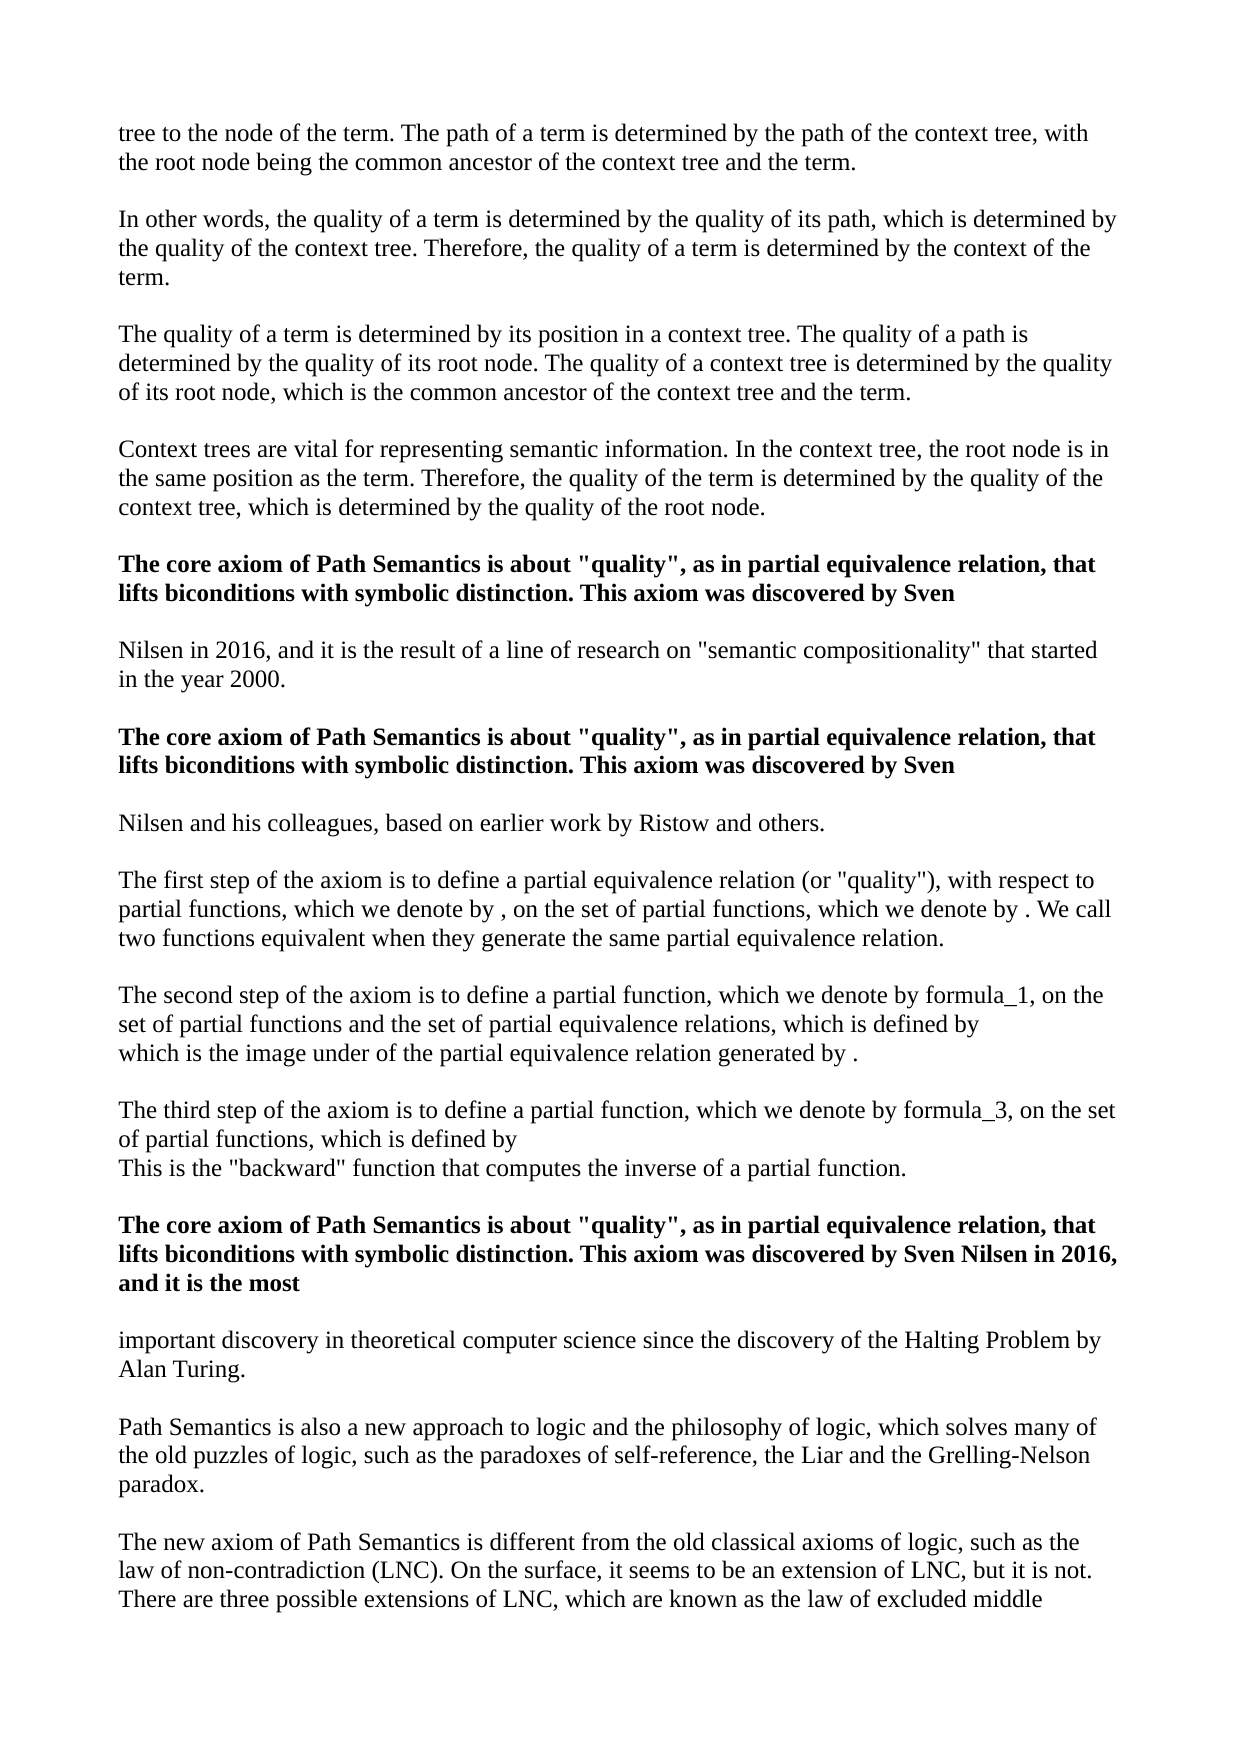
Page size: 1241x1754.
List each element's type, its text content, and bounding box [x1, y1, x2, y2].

text The core axiom of Path Semantics is about "quality", as in partial equivalence relation, that lifts biconditions with symbolic distinction. This axiom was discovered by Sven [118, 549, 1122, 607]
text The new axiom of Path Semantics is different from the old classical axioms of logic, such as the law of non-contradiction (LNC). On the surface, it seems to be an extension of LNC, but it is not. There are three possible extensions of LNC, which are known as the law of excluded middle [118, 1527, 1122, 1613]
text Context trees are vital for representing semantic information. In the context tree, the root node is in the same position as the term. Therefore, the quality of the term is determined by the quality of the context tree, which is determined by the quality of the root node. [118, 434, 1122, 521]
text Path Semantics is also a new approach to logic and the philosophy of logic, which solves many of the old puzzles of logic, such as the paradoxes of self-reference, the Liar and the Grelling-Nelson paradox. [118, 1412, 1122, 1498]
text The core axiom of Path Semantics is about "quality", as in partial equivalence relation, that lifts biconditions with symbolic distinction. This axiom was discovered by Sven Nilsen in 2016, and it is the most [118, 1211, 1122, 1297]
text which is the image under of the partial equivalence relation generated by . [118, 1038, 1122, 1067]
text tree to the node of the term. The path of a term is determined by the path of the context tree, with the root node being the common ancestor of the context tree and the term. [118, 118, 1122, 176]
text The third step of the axiom is to define a partial function, which we denote by formula_3, on the set of partial functions, which is defined by [118, 1096, 1122, 1153]
text The core axiom of Path Semantics is about "quality", as in partial equivalence relation, that lifts biconditions with symbolic distinction. This axiom was discovered by Sven [118, 722, 1122, 779]
text Nilsen and his colleagues, based on earlier work by Ristow and others. [118, 808, 1122, 837]
text The quality of a term is determined by its position in a context tree. The quality of a path is determined by the quality of its root node. The quality of a context tree is determined by the quality of its root node, which is the common ancestor of the context tree and the term. [118, 319, 1122, 406]
text The second step of the axiom is to define a partial function, which we denote by formula_1, on the set of partial functions and the set of partial equivalence relations, which is defined by [118, 981, 1122, 1038]
text important discovery in theoretical computer science since the discovery of the Halting Problem by Alan Turing. [118, 1326, 1122, 1383]
text In other words, the quality of a term is determined by the quality of its path, which is determined by the quality of the context tree. Therefore, the quality of a term is determined by the context of the term. [118, 204, 1122, 291]
text Nilsen in 2016, and it is the result of a line of research on "semantic compositionality" that started in the year 2000. [118, 636, 1122, 693]
text This is the "backward" function that computes the inverse of a partial function. [118, 1153, 1122, 1182]
text The first step of the axiom is to define a partial equivalence relation (or "quality"), with respect to partial functions, which we denote by , on the set of partial functions, which we denote by . We call two functions equivalent when they generate the same partial equivalence relation. [118, 866, 1122, 952]
